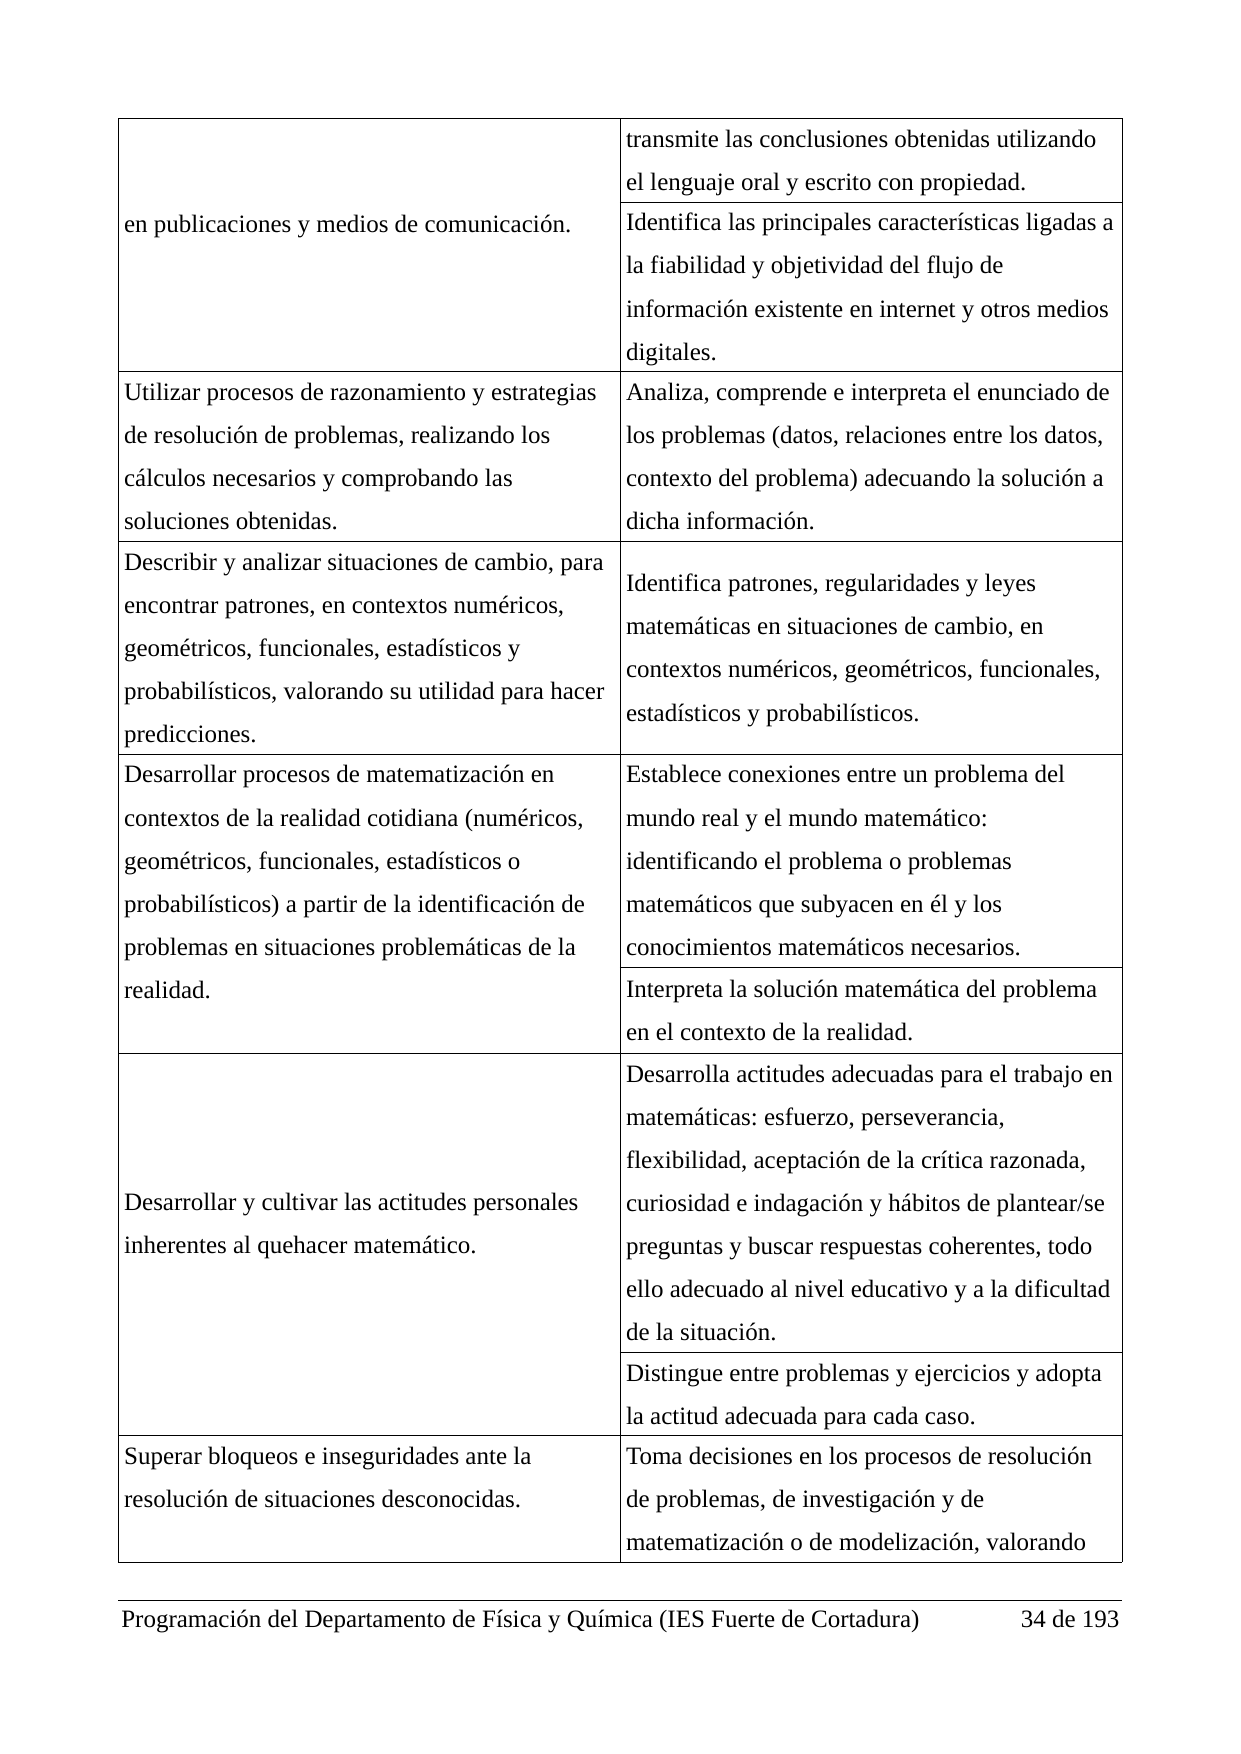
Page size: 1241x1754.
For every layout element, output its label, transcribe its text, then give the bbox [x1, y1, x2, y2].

table_cell Analiza, comprende e interpreta el enunciado de los problemas (datos, relaciones entre los datos, contexto del problema) adecuando la solución a dicha información. [621, 372, 1122, 541]
table_cell Interpreta la solución matemática del problema en el contexto de la realidad. [621, 968, 1122, 1053]
table_cell Identifica patrones, regularidades y leyes matemáticas en situaciones de cambio, en contextos numéricos, geométricos, funcionales, estadísticos y probabilísticos. [621, 542, 1122, 754]
table_cell en publicaciones y medios de comunicación. [119, 119, 620, 371]
table_cell Identifica las principales características ligadas a la fiabilidad y objetividad del flujo de información existente en internet y otros medios digitales. [621, 203, 1122, 371]
table_cell Desarrollar procesos de matematización en contextos de la realidad cotidiana (numéricos, geométricos, funcionales, estadísticos o probabilísticos) a partir de la identificación de problemas en situaciones problemáticas de la realidad. [119, 755, 620, 1053]
table_cell Desarrollar y cultivar las actitudes personales inherentes al quehacer matemático. [119, 1054, 620, 1435]
table_cell Desarrolla actitudes adecuadas para el trabajo en matemáticas: esfuerzo, perseverancia, flexibilidad, aceptación de la crítica razonada, curiosidad e indagación y hábitos de plantear/se preguntas y buscar respuestas coherentes, todo ello adecuado al nivel educativo y a la dificultad de la situación. [621, 1054, 1122, 1352]
table_cell Establece conexiones entre un problema del mundo real y el mundo matemático: identificando el problema o problemas matemáticos que subyacen en él y los conocimientos matemáticos necesarios. [621, 755, 1122, 967]
table_cell Utilizar procesos de razonamiento y estrategias de resolución de problemas, realizando los cálculos necesarios y comprobando las soluciones obtenidas. [119, 372, 620, 541]
table_cell Toma decisiones en los procesos de resolución de problemas, de investigación y de matematización o de modelización, valorando [621, 1436, 1122, 1562]
table_cell Describir y analizar situaciones de cambio, para encontrar patrones, en contextos numéricos, geométricos, funcionales, estadísticos y probabilísticos, valorando su utilidad para hacer predicciones. [119, 542, 620, 754]
table_cell transmite las conclusiones obtenidas utilizando el lenguaje oral y escrito con propiedad. [621, 119, 1122, 202]
table_cell Distingue entre problemas y ejercicios y adopta la actitud adecuada para cada caso. [621, 1353, 1122, 1435]
table_cell Superar bloqueos e inseguridades ante la resolución de situaciones desconocidas. [119, 1436, 620, 1562]
